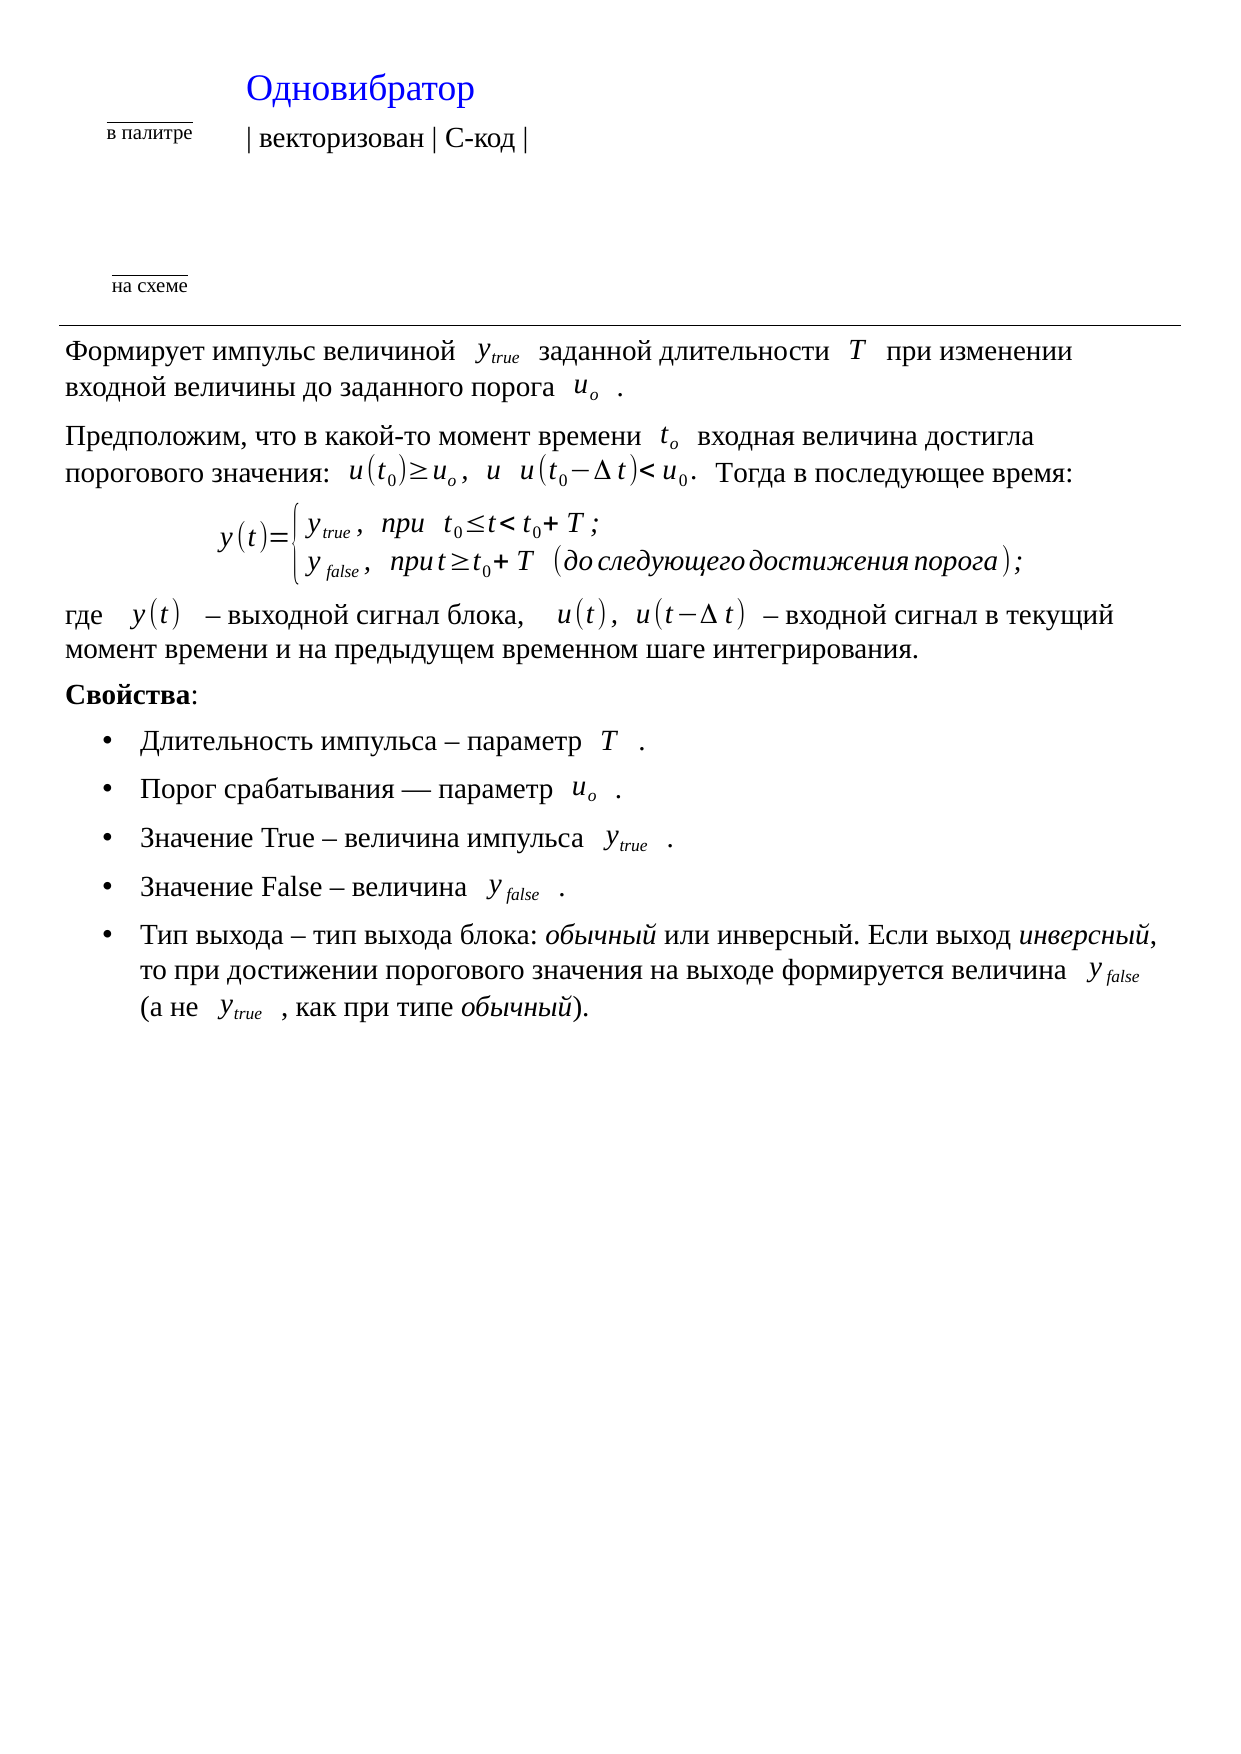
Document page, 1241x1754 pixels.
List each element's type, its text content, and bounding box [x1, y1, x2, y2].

table_cell | векторизован | C-код | [240, 114, 1181, 172]
table_cell [240, 268, 1181, 325]
table_cell в палитре [59, 114, 240, 172]
table_header [59, 59, 240, 114]
table_cell [240, 172, 1181, 268]
table_cell на схеме [59, 268, 240, 325]
table_cell Формирует импульс величинойзаданной длительностипри изменении входной величины до заданного порога. Предположим, что в какой-то момент временивходная величина достигла порогового значения:Тогда в последующее время: где – выходной сигнал блока, – входной сигнал в текущий момент времени и на предыдущем временном шаге интегрирования. Свойства: Длительность импульса – параметр. Порог срабатывания — параметр. Значение True – величина импульса. Значение False – величина. Тип выхода – тип выхода блока: обычный или инверсный. Если выход инверсный, то при достижении порогового значения на выходе формируется величина(а не, как при типе обычный). [59, 326, 1181, 1042]
table_header Одновибратор [240, 59, 1181, 114]
table_cell [59, 172, 240, 268]
